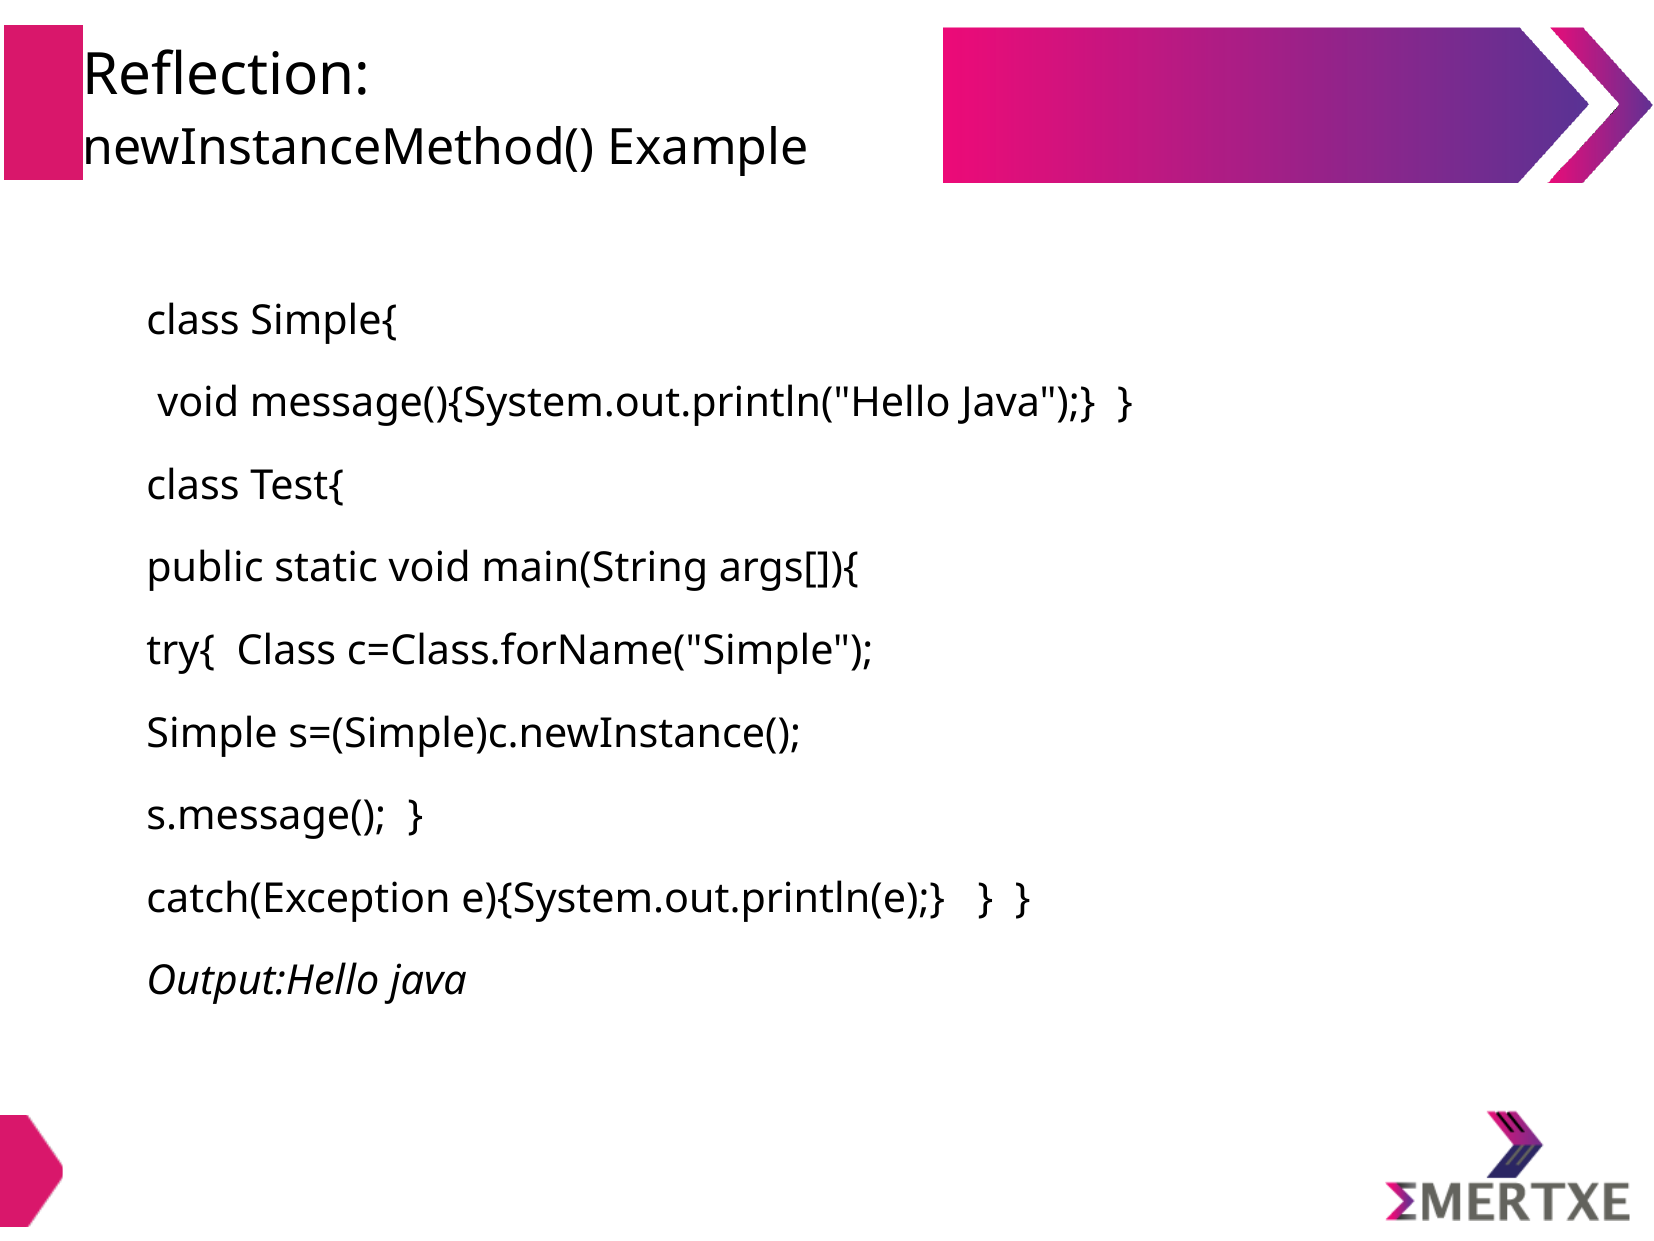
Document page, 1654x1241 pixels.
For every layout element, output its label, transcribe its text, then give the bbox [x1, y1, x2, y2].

picture [1385, 1107, 1631, 1221]
title Reflection: newInstanceMethod() Example [82, 2, 1571, 210]
list class Simple{ void message(){System.out.println("Hello Java");} } class Test{ public static void main(String args[]){ try{ Class c=Class.forName("Simple"); Simple s=(Simple)c.newInstance(); s.message(); } catch(Exception e){System.out.println(e);} } } Output:Hello java [82, 290, 1571, 1010]
picture [1571, 27, 1653, 183]
